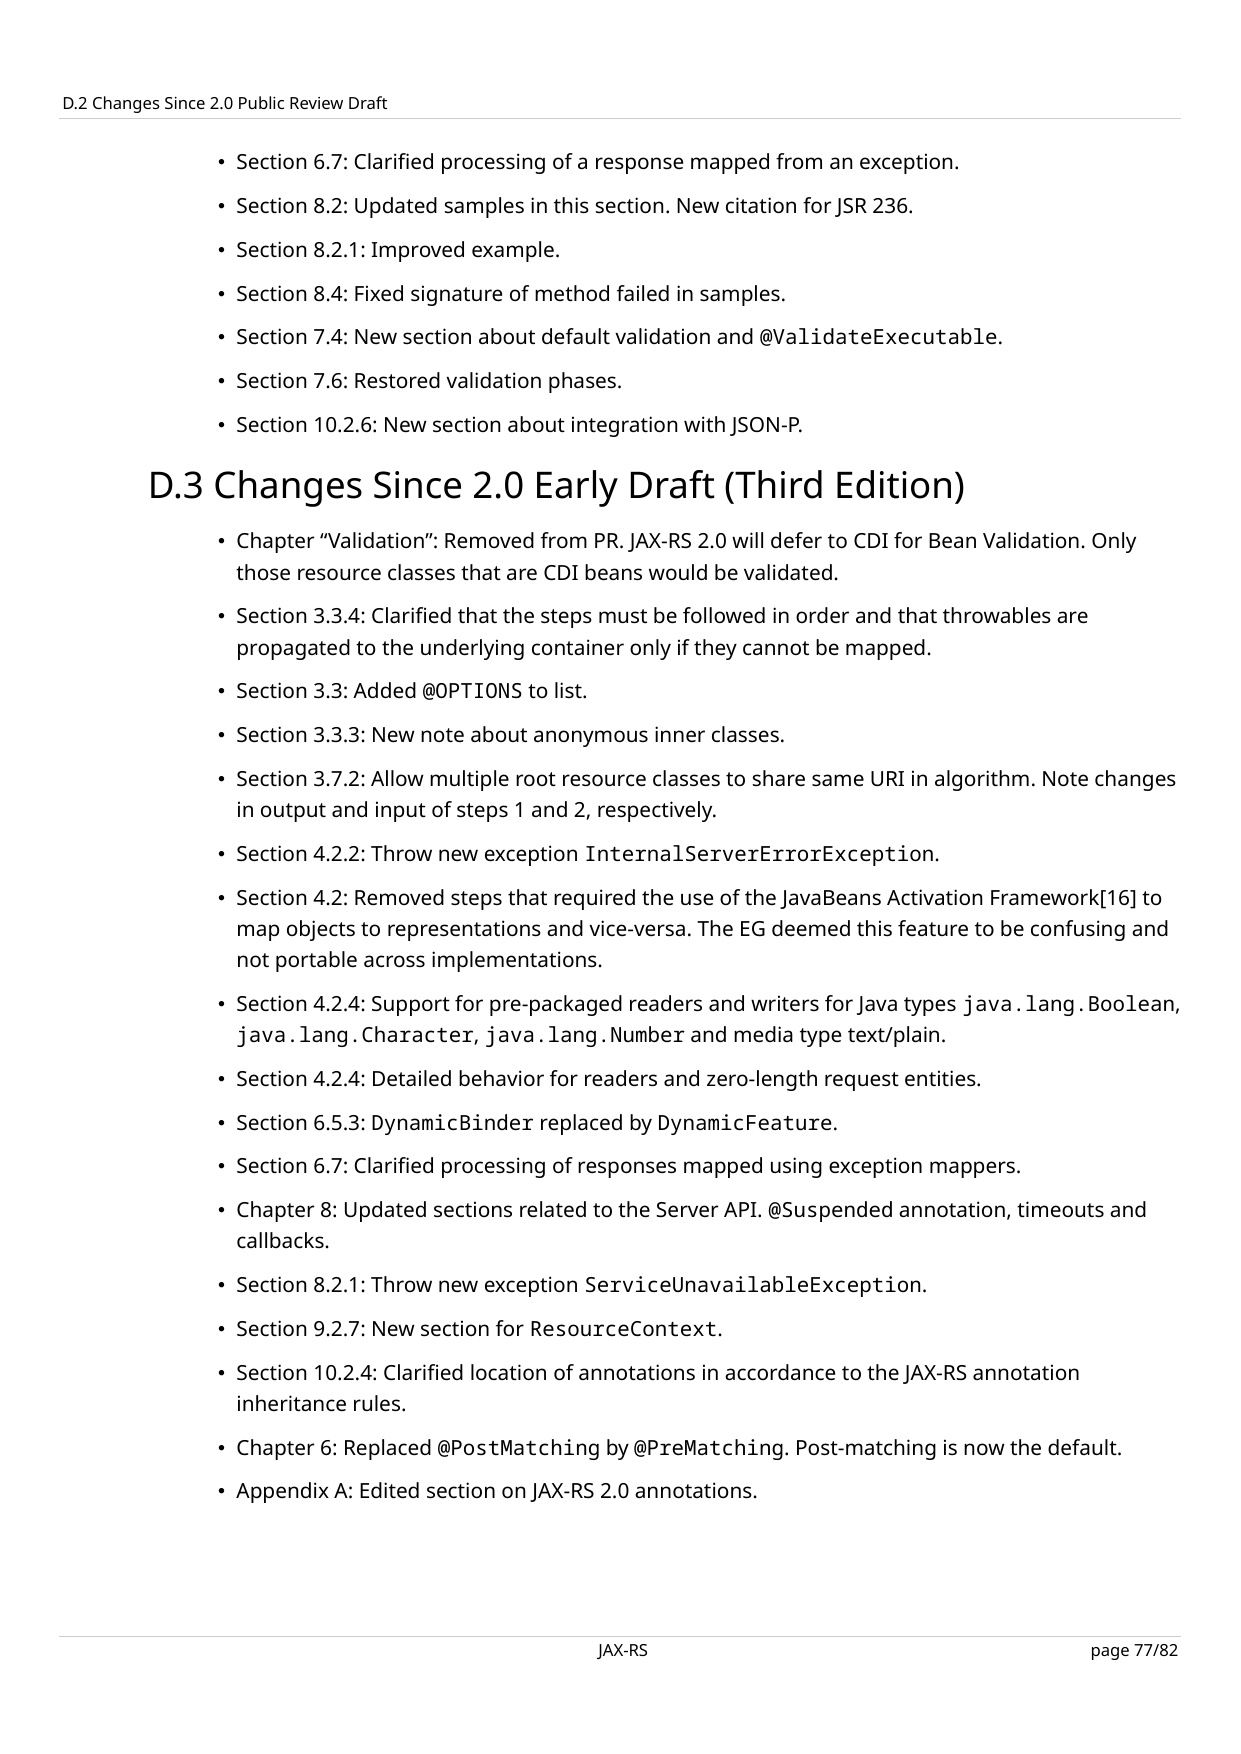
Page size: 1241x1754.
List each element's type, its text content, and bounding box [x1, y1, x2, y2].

list Section 4.2: Removed steps that required the use of the JavaBeans Activation Framework[16] to map objects to representations and vice-versa. The EG deemed this feature to be confusing and not portable across implementations. [221, 883, 1181, 974]
list Section 4.2.4: Support for pre-packaged readers and writers for Java types java.lang.Boolean, java.lang.Character, java.lang.Number and media type text/plain. [221, 989, 1181, 1049]
list Section 7.6: Restored validation phases. [221, 366, 1181, 395]
list Section 8.4: Fixed signature of method failed in samples. [221, 279, 1181, 307]
list Section 6.7: Clarified processing of a response mapped from an exception. [221, 147, 1181, 176]
list Appendix A: Edited section on JAX-RS 2.0 annotations. [221, 1477, 1181, 1505]
subtitle D.3 Changes Since 2.0 Early Draft (Third Edition) [133, 459, 1181, 509]
list Section 4.2.2: Throw new exception InternalServerErrorException. [221, 839, 1181, 868]
list Chapter 6: Replaced @PostMatching by @PreMatching. Post-matching is now the default. [221, 1433, 1181, 1461]
list Section 3.3: Added @OPTIONS to list. [221, 677, 1181, 705]
list Section 3.3.3: New note about anonymous inner classes. [221, 720, 1181, 749]
list Section 6.5.3: DynamicBinder replaced by DynamicFeature. [221, 1108, 1181, 1136]
list Section 10.2.4: Clarified location of annotations in accordance to the JAX-RS annotation inheritance rules. [221, 1358, 1181, 1418]
list Chapter 8: Updated sections related to the Server API. @Suspended annotation, timeouts and callbacks. [221, 1195, 1181, 1255]
list Section 9.2.7: New section for ResourceContext. [221, 1314, 1181, 1343]
list Section 10.2.6: New section about integration with JSON-P. [221, 410, 1181, 438]
list Section 3.7.2: Allow multiple root resource classes to share same URI in algorithm. Note changes in output and input of steps 1 and 2, respectively. [221, 764, 1181, 824]
list Chapter “Validation”: Removed from PR. JAX-RS 2.0 will defer to CDI for Bean Validation. Only those resource classes that are CDI beans would be validated. [221, 527, 1181, 586]
list Section 8.2.1: Improved example. [221, 235, 1181, 263]
list Section 4.2.4: Detailed behavior for readers and zero-length request entities. [221, 1064, 1181, 1093]
list Section 7.4: New section about default validation and @ValidateExecutable. [221, 322, 1181, 351]
list Section 8.2.1: Throw new exception ServiceUnavailableException. [221, 1270, 1181, 1299]
list Section 3.3.4: Clarified that the steps must be followed in order and that throwables are propagated to the underlying container only if they cannot be mapped. [221, 602, 1181, 661]
list Section 6.7: Clarified processing of responses mapped using exception mappers. [221, 1152, 1181, 1180]
list Section 8.2: Updated samples in this section. New citation for JSR 236. [221, 191, 1181, 220]
